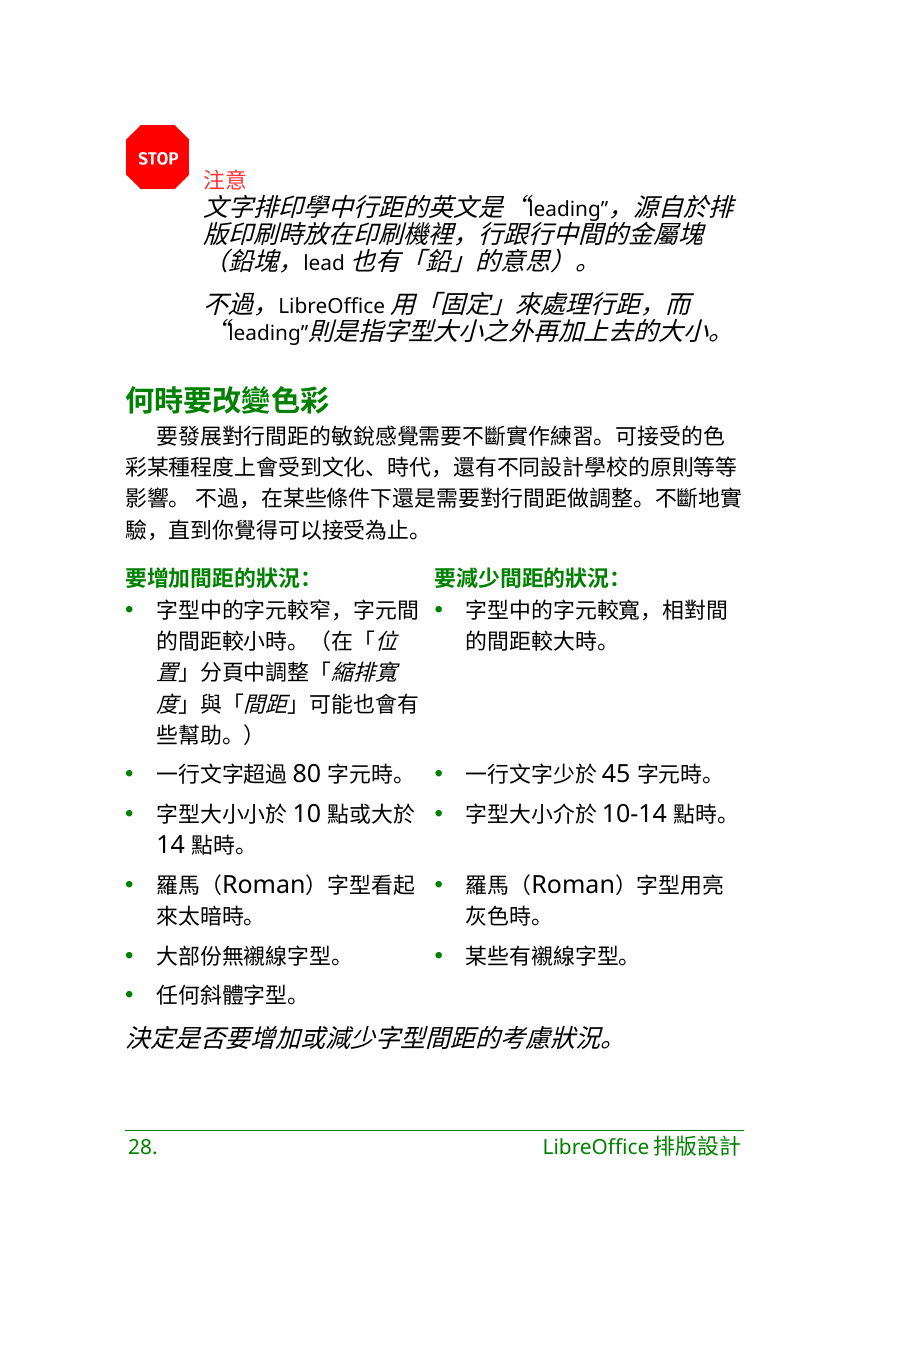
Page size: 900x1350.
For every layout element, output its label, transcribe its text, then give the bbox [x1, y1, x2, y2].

table_cell 羅馬（Roman）字型看起來太暗時。 [125, 868, 434, 939]
table_cell 字型中的字元較寬，相對間的間距較大時。 [434, 593, 744, 758]
table_cell 一行文字少於 45 字元時。 [434, 758, 744, 797]
text 要發展對行間距的敏銳感覺需要不斷實作練習。可接受的色彩某種程度上會受到文化、時代，還有不同設計學校的原則等等影響。 不過，在某些條件下還是需要對行間距做調整。不斷地實驗，直到你覺得可以接受為止。 [125, 419, 744, 544]
table_cell 決定是否要增加或減少字型間距的考慮狀況。 [125, 1018, 744, 1053]
table_cell 字型大小小於 10 點或大於 14 點時。 [125, 798, 434, 868]
list 注意 [125, 125, 744, 195]
table_cell 一行文字超過 80 字元時。 [125, 758, 434, 797]
text 文字排印學中行距的英文是“leading”，源自於排版印刷時放在印刷機裡，行跟行中間的金屬塊（鉛塊，lead 也有「鉛」的意思）。 [203, 195, 744, 276]
table_cell 字型大小介於 10-14 點時。 [434, 798, 744, 868]
table_cell 羅馬（Roman）字型用亮灰色時。 [434, 868, 744, 939]
table_cell [434, 979, 744, 1018]
table_cell 某些有襯線字型。 [434, 939, 744, 979]
table_cell 字型中的字元較窄，字元間的間距較小時。（在「位置」分頁中調整「縮排寬度」與「間距」可能也會有些幫助。） [125, 593, 434, 758]
picture [126, 125, 189, 189]
table_cell 任何斜體字型。 [125, 979, 434, 1018]
table_header 要減少間距的狀況： [434, 560, 744, 593]
table_header 要增加間距的狀況： [125, 560, 434, 593]
subtitle 何時要改變色彩 [125, 377, 744, 419]
table_cell 大部份無襯線字型。 [125, 939, 434, 979]
text 不過，LibreOffice 用「固定」來處理行距，而“leading”則是指字型大小之外再加上去的大小。 [203, 292, 744, 346]
